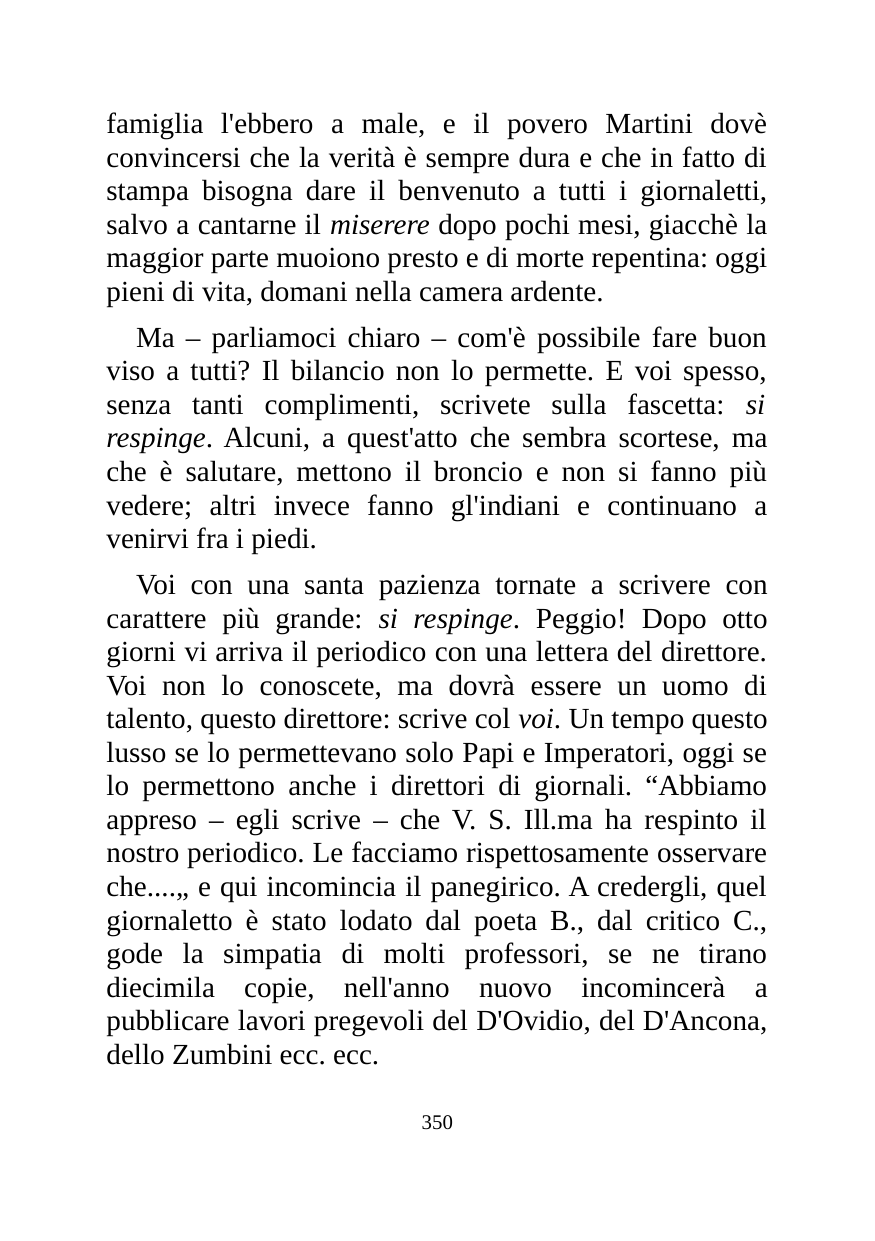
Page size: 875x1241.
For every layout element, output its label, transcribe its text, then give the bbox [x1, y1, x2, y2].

text Ma – parliamoci chiaro – com'è possibile fare buon viso a tutti? Il bilancio non lo permette. E voi spesso, senza tanti complimenti, scrivete sulla fascetta: si respinge. Alcuni, a quest'atto che sembra scortese, ma che è salutare, mettono il broncio e non si fanno più vedere; altri invece fanno gl'indiani e continuano a venirvi fra i piedi. [106, 320, 768, 555]
text famiglia l'ebbero a male, e il povero Martini dovè convincersi che la verità è sempre dura e che in fatto di stampa bisogna dare il benvenuto a tutti i giornaletti, salvo a cantarne il miserere dopo pochi mesi, giacchè la maggior parte muoiono presto e di morte repentina: oggi pieni di vita, domani nella camera ardente. [106, 106, 768, 307]
text Voi con una santa pazienza tornate a scrivere con carattere più grande: si respinge. Peggio! Dopo otto giorni vi arriva il periodico con una lettera del direttore. Voi non lo conoscete, ma dovrà essere un uomo di talento, questo direttore: scrive col voi. Un tempo questo lusso se lo permettevano solo Papi e Imperatori, oggi se lo permettono anche i direttori di giornali. “Abbiamo appreso – egli scrive – che V. S. Ill.ma ha respinto il nostro periodico. Le facciamo rispettosamente osservare che....„ e qui incomincia il panegirico. A credergli, quel giornaletto è stato lodato dal poeta B., dal critico C., gode la simpatia di molti professori, se ne tirano diecimila copie, nell'anno nuovo incomincerà a pubblicare lavori pregevoli del D'Ovidio, del D'Ancona, dello Zumbini ecc. ecc. [106, 567, 768, 1070]
